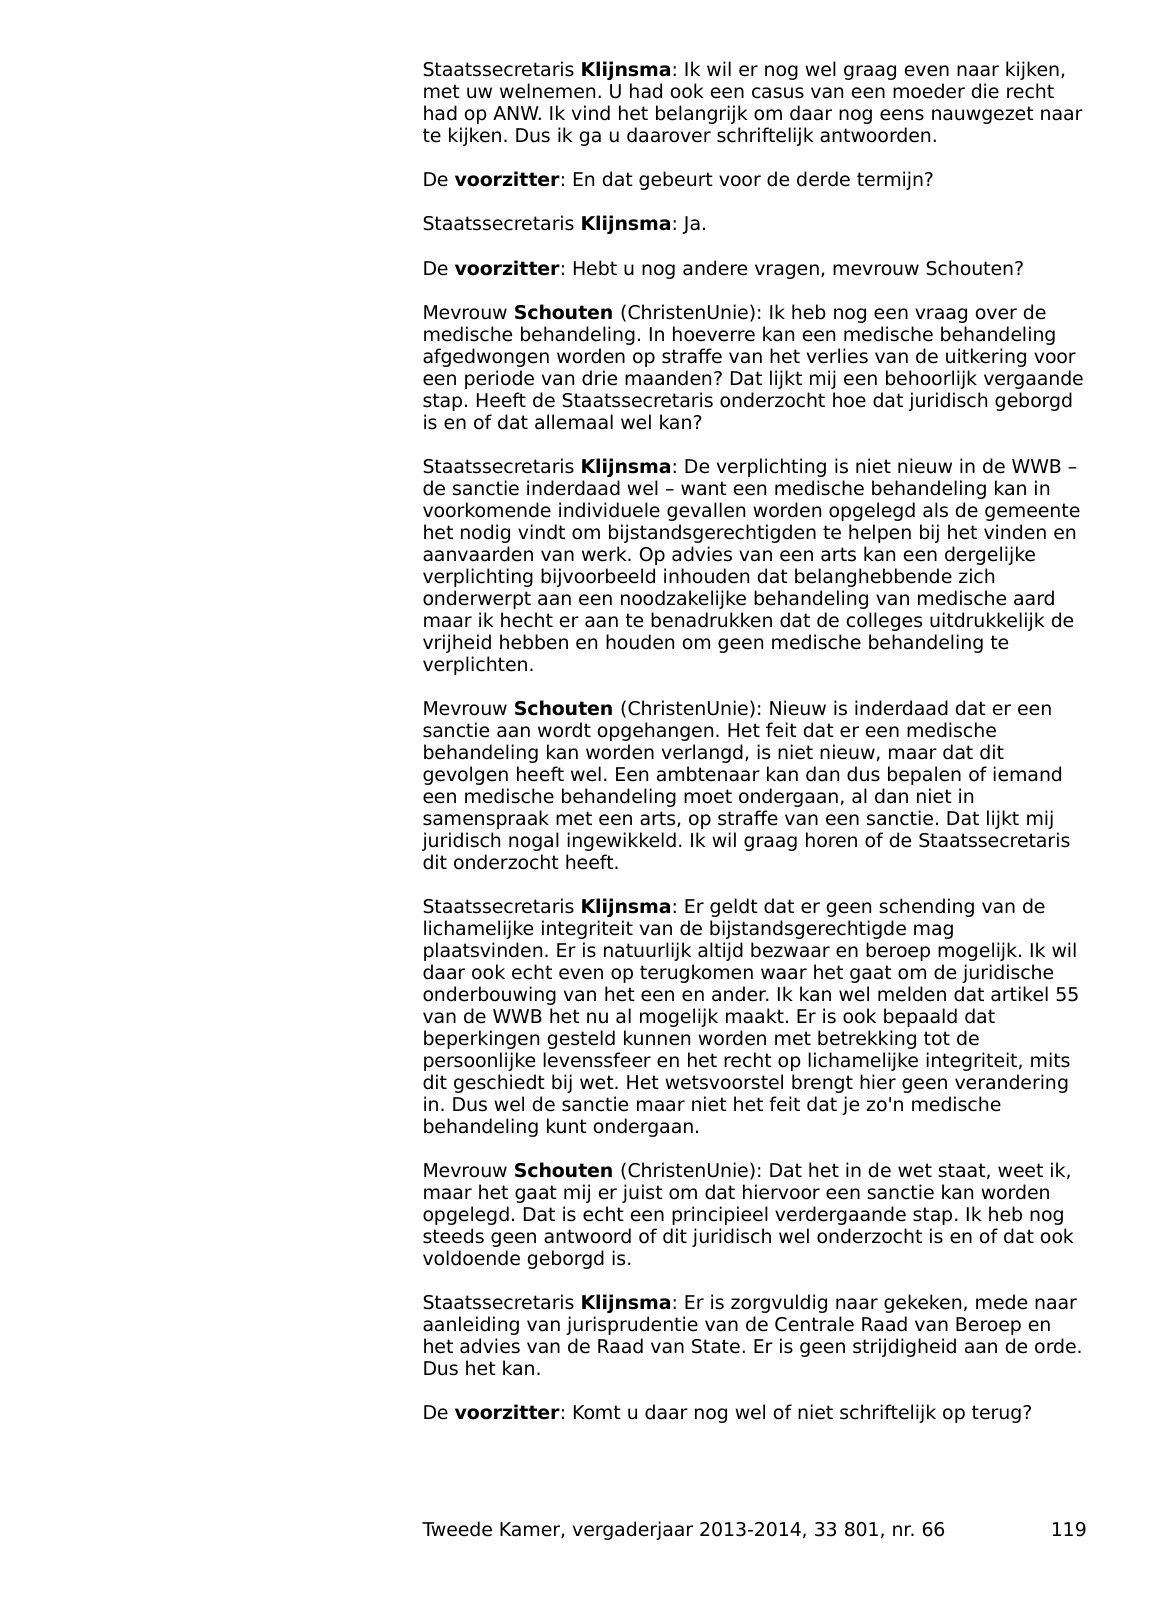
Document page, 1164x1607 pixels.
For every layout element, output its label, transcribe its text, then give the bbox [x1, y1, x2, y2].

text Staatssecretaris Klijnsma: Er geldt dat er geen schending van de lichamelijke integriteit van de bijstandsgerechtigde mag plaatsvinden. Er is natuurlijk altijd bezwaar en beroep mogelijk. Ik wil daar ook echt even op terugkomen waar het gaat om de juridische onderbouwing van het een en ander. Ik kan wel melden dat artikel 55 van de WWB het nu al mogelijk maakt. Er is ook bepaald dat beperkingen gesteld kunnen worden met betrekking tot de persoonlijke levenssfeer en het recht op lichamelijke integriteit, mits dit geschiedt bij wet. Het wetsvoorstel brengt hier geen verandering in. Dus wel de sanctie maar niet het feit dat je zo'n medische behandeling kunt ondergaan. [422, 896, 1087, 1137]
text De voorzitter: Hebt u nog andere vragen, mevrouw Schouten? [422, 257, 1087, 279]
text De voorzitter: Komt u daar nog wel of niet schriftelijk op terug? [422, 1402, 1087, 1424]
text Mevrouw Schouten (ChristenUnie): Ik heb nog een vraag over de medische behandeling. In hoeverre kan een medische behandeling afgedwongen worden op straffe van het verlies van de uitkering voor een periode van drie maanden? Dat lijkt mij een behoorlijk vergaande stap. Heeft de Staatssecretaris onderzocht hoe dat juridisch geborgd is en of dat allemaal wel kan? [422, 302, 1087, 433]
text Staatssecretaris Klijnsma: Ja. [422, 213, 1087, 235]
text Staatssecretaris Klijnsma: De verplichting is niet nieuw in de WWB – de sanctie inderdaad wel – want een medische behandeling kan in voorkomende individuele gevallen worden opgelegd als de gemeente het nodig vindt om bijstandsgerechtigden te helpen bij het vinden en aanvaarden van werk. Op advies van een arts kan een dergelijke verplichting bijvoorbeeld inhouden dat belanghebbende zich onderwerpt aan een noodzakelijke behandeling van medische aard maar ik hecht er aan te benadrukken dat de colleges uitdrukkelijk de vrijheid hebben en houden om geen medische behandeling te verplichten. [422, 456, 1087, 676]
text Staatssecretaris Klijnsma: Er is zorgvuldig naar gekeken, mede naar aanleiding van jurisprudentie van de Centrale Raad van Beroep en het advies van de Raad van State. Er is geen strijdigheid aan de orde. Dus het kan. [422, 1292, 1087, 1380]
text De voorzitter: En dat gebeurt voor de derde termijn? [422, 169, 1087, 191]
text Staatssecretaris Klijnsma: Ik wil er nog wel graag even naar kijken, met uw welnemen. U had ook een casus van een moeder die recht had op ANW. Ik vind het belangrijk om daar nog eens nauwgezet naar te kijken. Dus ik ga u daarover schriftelijk antwoorden. [422, 59, 1087, 147]
text Mevrouw Schouten (ChristenUnie): Dat het in de wet staat, weet ik, maar het gaat mij er juist om dat hiervoor een sanctie kan worden opgelegd. Dat is echt een principieel verdergaande stap. Ik heb nog steeds geen antwoord of dit juridisch wel onderzocht is en of dat ook voldoende geborgd is. [422, 1160, 1087, 1269]
text Mevrouw Schouten (ChristenUnie): Nieuw is inderdaad dat er een sanctie aan wordt opgehangen. Het feit dat er een medische behandeling kan worden verlangd, is niet nieuw, maar dat dit gevolgen heeft wel. Een ambtenaar kan dan dus bepalen of iemand een medische behandeling moet ondergaan, al dan niet in samenspraak met een arts, op straffe van een sanctie. Dat lijkt mij juridisch nogal ingewikkeld. Ik wil graag horen of de Staatssecretaris dit onderzocht heeft. [422, 698, 1087, 873]
